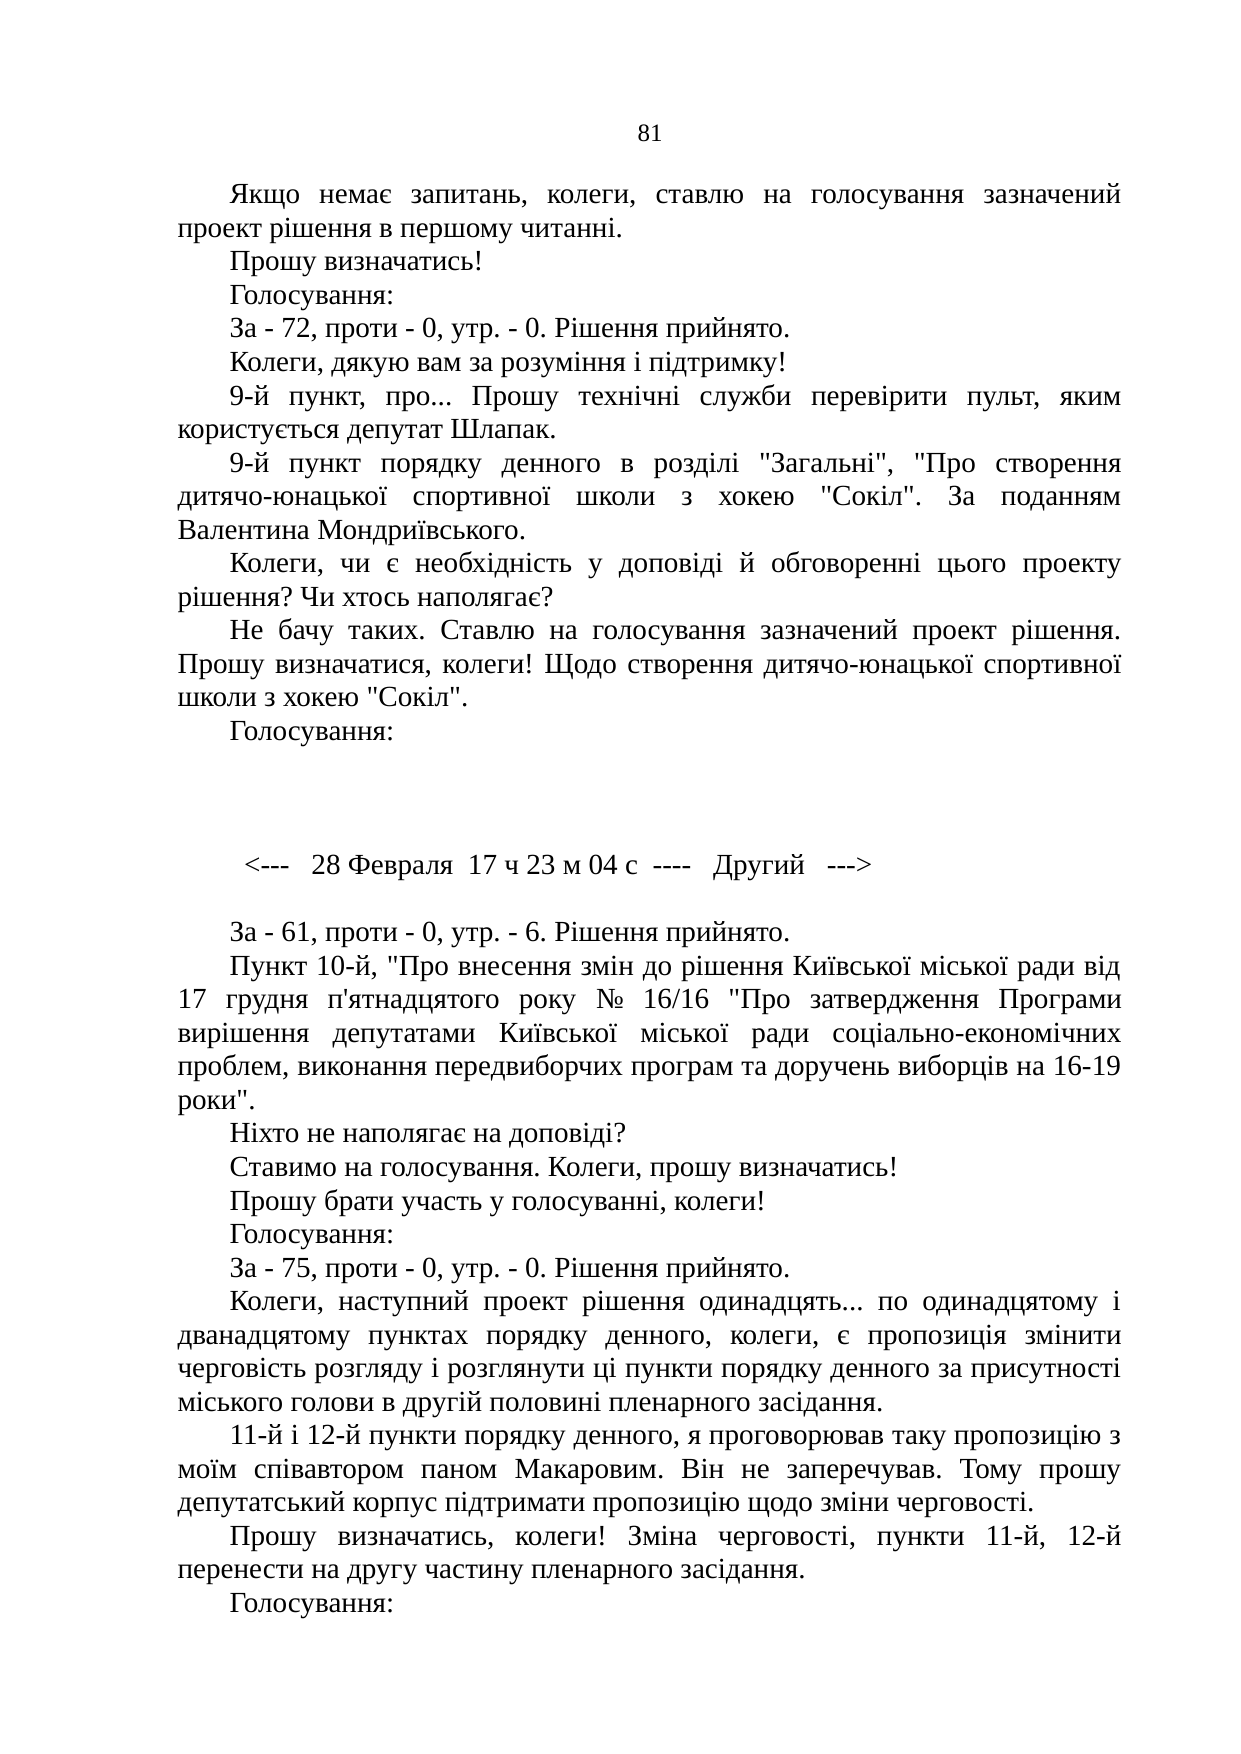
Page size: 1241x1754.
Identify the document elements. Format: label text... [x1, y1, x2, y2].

text Колеги, наступний проект рішення одинадцять... по одинадцятому і дванадцятому пунктах порядку денного, колеги, є пропозиція змінити черговість розгляду і розглянути ці пункти порядку денного за присутності міського голови в другій половині пленарного засідання. [177, 1283, 1122, 1417]
text За - 61, проти - 0, утр. - 6. Рішення прийнято. [177, 914, 1122, 948]
text За - 75, проти - 0, утр. - 0. Рішення прийнято. [177, 1250, 1122, 1283]
text 9-й пункт, про... Прошу технічні служби перевірити пульт, яким користується депутат Шлапак. [177, 378, 1122, 445]
text 9-й пункт порядку денного в розділі "Загальні", "Про створення дитячо-юнацької спортивної школи з хокею "Сокіл". За поданням Валентина Мондриївського. [177, 445, 1122, 545]
text Голосування: [177, 277, 1122, 311]
text Ніхто не наполягає на доповіді? [177, 1116, 1122, 1149]
text Голосування: [177, 1585, 1122, 1619]
text Колеги, дякую вам за розуміння і підтримку! [177, 344, 1122, 378]
text Прошу визначатись, колеги! Зміна черговості, пункти 11-й, 12-й перенести на другу частину пленарного засідання. [177, 1518, 1122, 1585]
text Не бачу таких. Ставлю на голосування зазначений проект рішення. Прошу визначатися, колеги! Щодо створення дитячо-юнацької спортивної школи з хокею "Сокіл". [177, 612, 1122, 713]
text За - 72, проти - 0, утр. - 0. Рішення прийнято. [177, 311, 1122, 344]
text Колеги, чи є необхідність у доповіді й обговоренні цього проекту рішення? Чи хтось наполягає? [177, 545, 1122, 612]
text Якщо немає запитань, колеги, ставлю на голосування зазначений проект рішення в першому читанні. [177, 176, 1122, 243]
text Голосування: [177, 1216, 1122, 1250]
text Ставимо на голосування. Колеги, прошу визначатись! [177, 1149, 1122, 1183]
text Голосування: [177, 713, 1122, 747]
text Пункт 10-й, "Про внесення змін до рішення Київської міської ради від 17 грудня п'ятнадцятого року № 16/16 "Про затвердження Програми вирішення депутатами Київської міської ради соціально-економічних проблем, виконання передвиборчих програм та доручень виборців на 16-19 роки". [177, 948, 1122, 1116]
text Прошу брати участь у голосуванні, колеги! [177, 1183, 1122, 1216]
text <--- 28 Февраля 17 ч 23 м 04 с ---- Другий ---> [177, 847, 1122, 881]
text 11-й і 12-й пункти порядку денного, я проговорював таку пропозицію з моїм співавтором паном Макаровим. Він не заперечував. Тому прошу депутатський корпус підтримати пропозицію щодо зміни черговості. [177, 1417, 1122, 1518]
text Прошу визначатись! [177, 243, 1122, 277]
